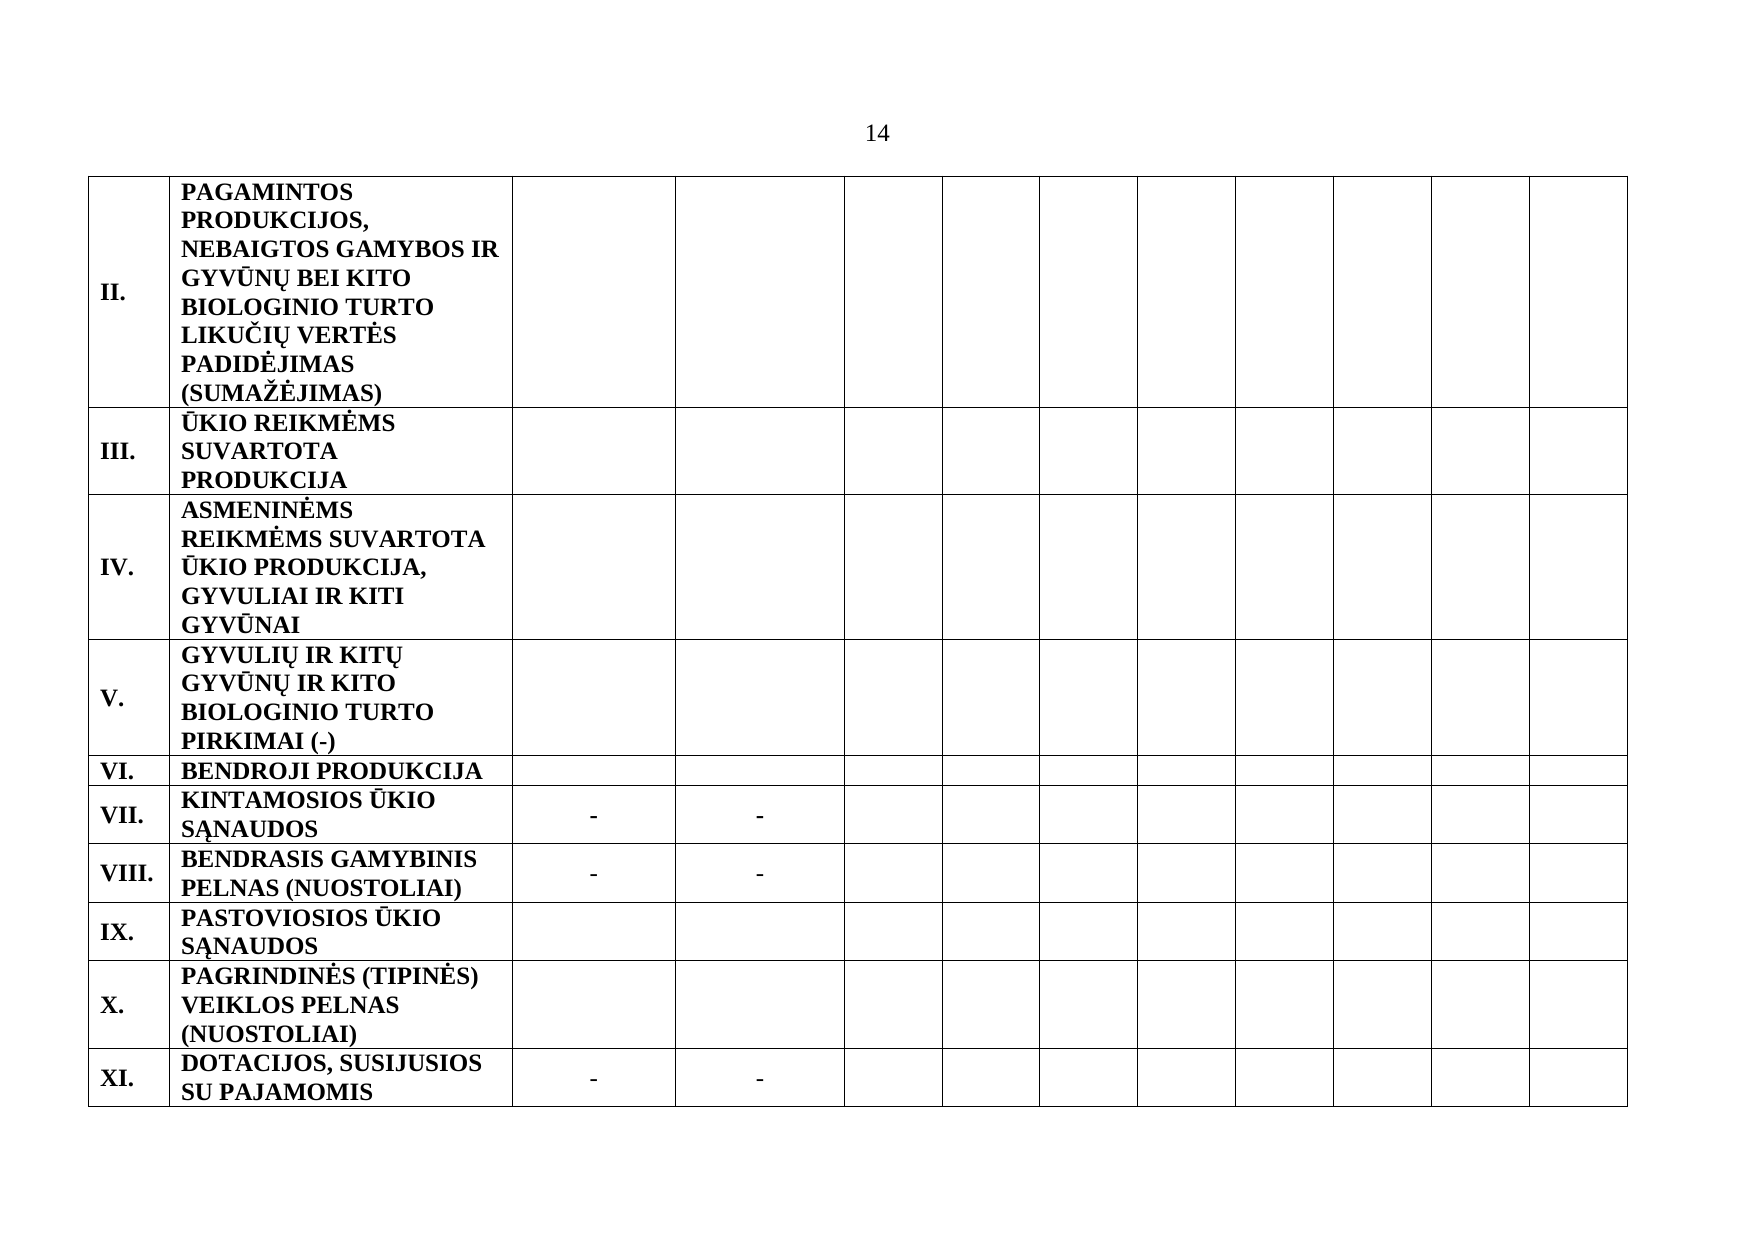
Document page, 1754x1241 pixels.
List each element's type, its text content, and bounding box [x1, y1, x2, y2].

table_cell [513, 177, 675, 407]
table_cell [1334, 786, 1431, 843]
table_cell [1530, 786, 1627, 843]
table_cell [1040, 495, 1137, 639]
table_cell [1432, 408, 1529, 494]
table_cell [1530, 756, 1627, 784]
table_cell [1530, 903, 1627, 960]
table_cell V. [89, 640, 169, 755]
table_cell - [676, 844, 844, 902]
table_cell [1334, 495, 1431, 639]
table_cell [1236, 756, 1333, 784]
table_cell [1040, 177, 1137, 407]
table_cell [845, 177, 942, 407]
table_cell VII. [89, 786, 169, 843]
table_cell [1236, 408, 1333, 494]
table_cell [1138, 1049, 1235, 1106]
table_cell [1334, 1049, 1431, 1106]
table_cell DOTACIJOS, SUSIJUSIOS SU PAJAMOMIS [170, 1049, 512, 1106]
table_cell - [676, 1049, 844, 1106]
table_cell BENDROJI PRODUKCIJA [170, 756, 512, 784]
table_cell [1334, 903, 1431, 960]
table_cell [1236, 177, 1333, 407]
table_cell [1040, 844, 1137, 902]
table_cell [845, 903, 942, 960]
table_cell [1040, 903, 1137, 960]
table_cell [1040, 640, 1137, 755]
table_cell [845, 961, 942, 1047]
table_cell [1334, 408, 1431, 494]
table_cell [845, 756, 942, 784]
table_cell - [513, 1049, 675, 1106]
table_cell [676, 408, 844, 494]
table_cell - [513, 786, 675, 843]
table_cell [1530, 1049, 1627, 1106]
table_cell [1040, 756, 1137, 784]
table_cell [1138, 786, 1235, 843]
table_cell [1530, 844, 1627, 902]
table_cell [1530, 640, 1627, 755]
table_cell IX. [89, 903, 169, 960]
table_cell [1138, 961, 1235, 1047]
table_cell [1138, 844, 1235, 902]
table_cell [1432, 903, 1529, 960]
table_cell [845, 1049, 942, 1106]
table_cell [1334, 177, 1431, 407]
table_cell [676, 640, 844, 755]
table_cell [1432, 1049, 1529, 1106]
table_cell X. [89, 961, 169, 1047]
table_cell GYVULIŲ IR KITŲ GYVŪNŲ IR KITO BIOLOGINIO TURTO PIRKIMAI (-) [170, 640, 512, 755]
table_cell [943, 408, 1039, 494]
table_cell [1334, 844, 1431, 902]
table_cell [1432, 756, 1529, 784]
table_cell [513, 408, 675, 494]
table_cell [1236, 495, 1333, 639]
table_cell [1138, 408, 1235, 494]
table_cell [845, 408, 942, 494]
table_cell [845, 495, 942, 639]
table_cell [676, 903, 844, 960]
table_cell [1432, 495, 1529, 639]
table_cell [845, 786, 942, 843]
table_cell [676, 495, 844, 639]
table_cell [1138, 640, 1235, 755]
table_cell [1432, 640, 1529, 755]
table_cell [1432, 786, 1529, 843]
table_cell [943, 961, 1039, 1047]
table_cell [943, 903, 1039, 960]
table_cell [676, 756, 844, 784]
table_cell [943, 786, 1039, 843]
table_cell [943, 756, 1039, 784]
table_cell [513, 640, 675, 755]
table_cell [513, 903, 675, 960]
table_cell [1236, 903, 1333, 960]
table_cell [1040, 1049, 1137, 1106]
table_cell [1432, 961, 1529, 1047]
table_cell ŪKIO REIKMĖMS SUVARTOTA PRODUKCIJA [170, 408, 512, 494]
table_cell [1236, 844, 1333, 902]
table_cell [1432, 177, 1529, 407]
table_cell [1236, 786, 1333, 843]
table_cell [1138, 177, 1235, 407]
table_cell [1334, 756, 1431, 784]
table_cell III. [89, 408, 169, 494]
table_cell [1236, 1049, 1333, 1106]
table_cell [1530, 177, 1627, 407]
table_cell VI. [89, 756, 169, 784]
table_cell PAGRINDINĖS (TIPINĖS) VEIKLOS PELNAS (NUOSTOLIAI) [170, 961, 512, 1047]
table_cell [943, 177, 1039, 407]
table_cell [676, 961, 844, 1047]
table_cell [1138, 903, 1235, 960]
table_cell [1334, 640, 1431, 755]
table_cell - [676, 786, 844, 843]
table_cell [1236, 961, 1333, 1047]
table_cell [1236, 640, 1333, 755]
table_cell [1530, 495, 1627, 639]
table_cell [1432, 844, 1529, 902]
table_cell [943, 844, 1039, 902]
table_cell [943, 1049, 1039, 1106]
table_cell [513, 961, 675, 1047]
table_cell [513, 495, 675, 639]
table_cell [1040, 961, 1137, 1047]
table_cell [1138, 495, 1235, 639]
table_cell ASMENINĖMS REIKMĖMS SUVARTOTA ŪKIO PRODUKCIJA, GYVULIAI IR KITI GYVŪNAI [170, 495, 512, 639]
table_cell IV. [89, 495, 169, 639]
table_cell [1040, 408, 1137, 494]
table_cell [1530, 408, 1627, 494]
table_cell PAGAMINTOS PRODUKCIJOS, NEBAIGTOS GAMYBOS IR GYVŪNŲ BEI KITO BIOLOGINIO TURTO LIKUČIŲ VERTĖS PADIDĖJIMAS (SUMAŽĖJIMAS) [170, 177, 512, 407]
table_cell [1530, 961, 1627, 1047]
table_cell [1138, 756, 1235, 784]
table_cell BENDRASIS GAMYBINIS PELNAS (NUOSTOLIAI) [170, 844, 512, 902]
table_cell VIII. [89, 844, 169, 902]
table_cell [1334, 961, 1431, 1047]
table_cell [845, 844, 942, 902]
table_cell [676, 177, 844, 407]
table_cell II. [89, 177, 169, 407]
table_cell XI. [89, 1049, 169, 1106]
table_cell PASTOVIOSIOS ŪKIO SĄNAUDOS [170, 903, 512, 960]
table_cell - [513, 844, 675, 902]
table_cell [513, 756, 675, 784]
table_cell [943, 495, 1039, 639]
table_cell KINTAMOSIOS ŪKIO SĄNAUDOS [170, 786, 512, 843]
table_cell [1040, 786, 1137, 843]
table_cell [845, 640, 942, 755]
table_cell [943, 640, 1039, 755]
